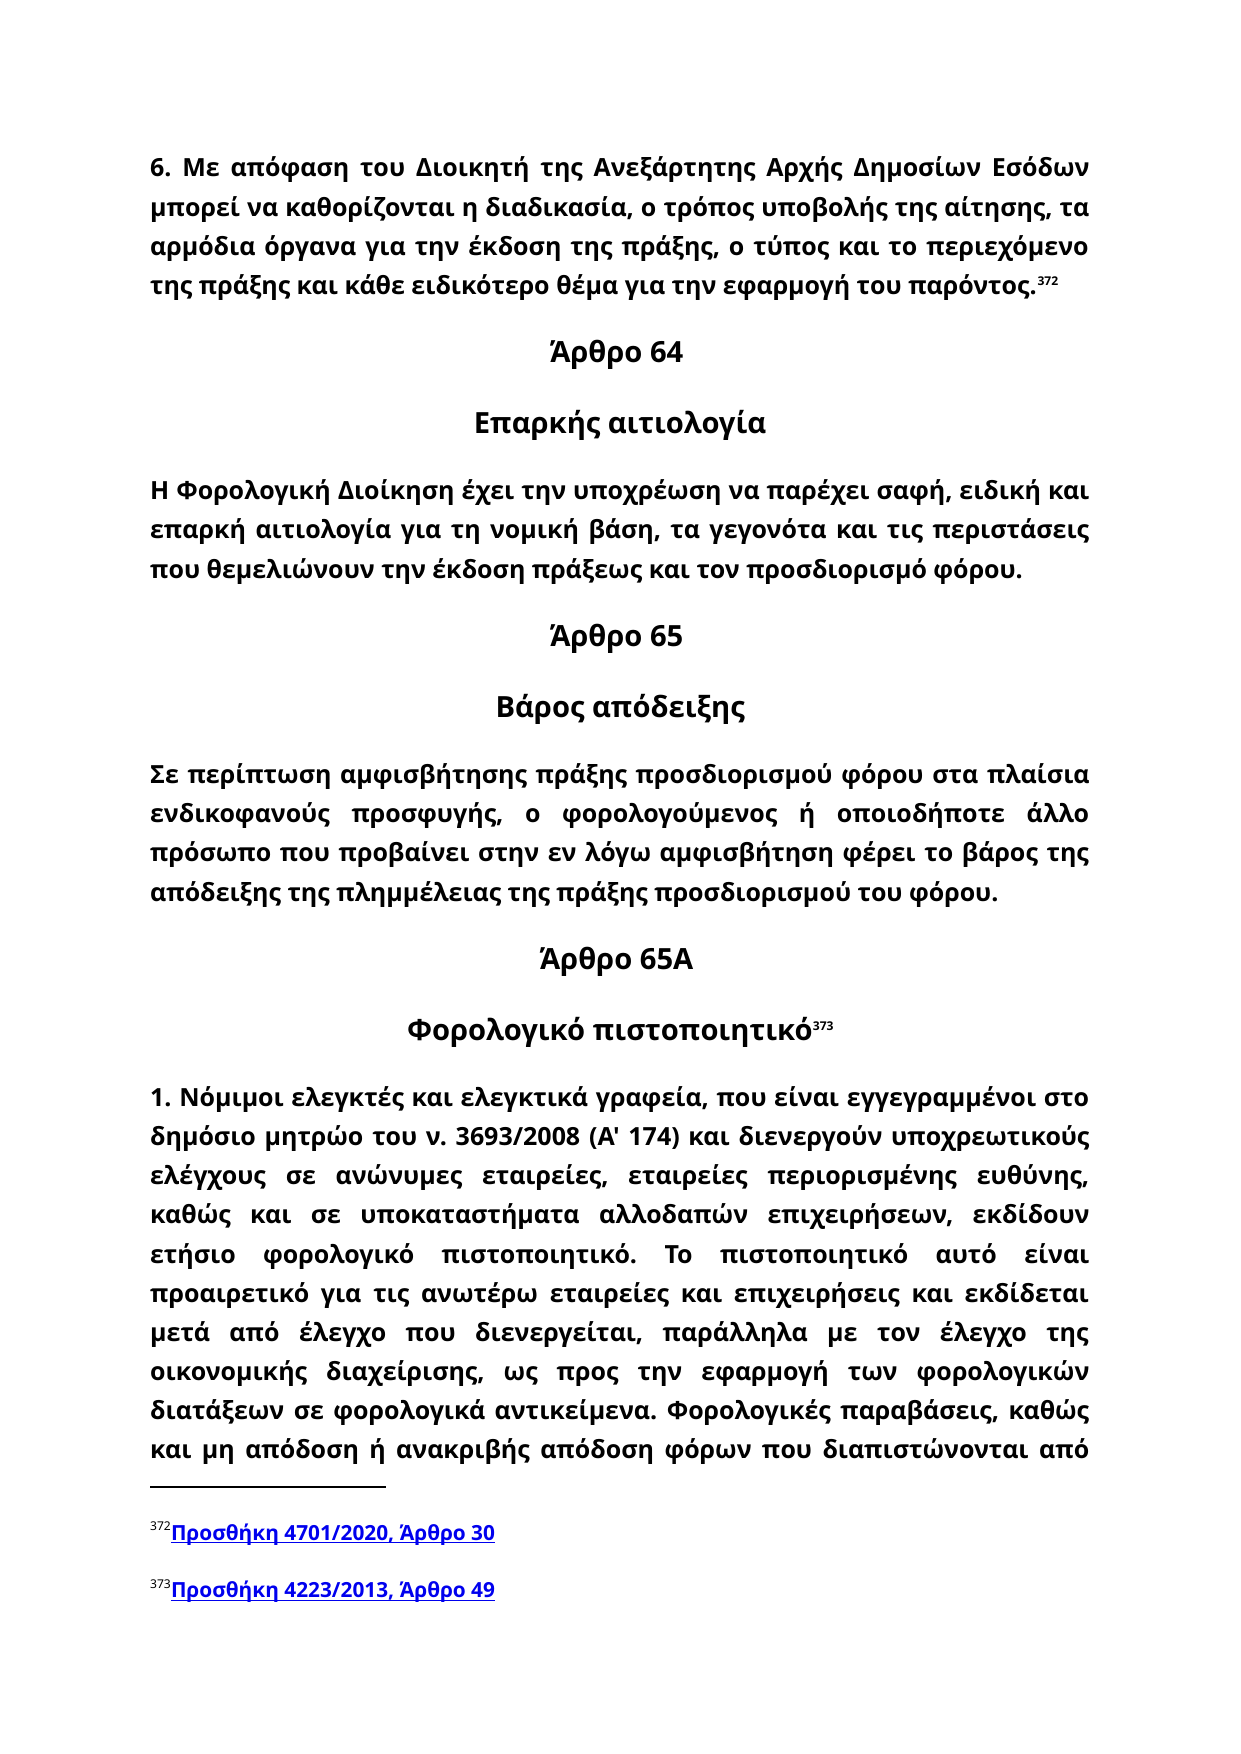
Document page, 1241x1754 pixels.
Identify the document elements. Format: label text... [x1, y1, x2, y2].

subtitle Φορολογικό πιστοποιητικό [150, 1009, 1090, 1049]
subtitle Επαρκής αιτιολογία [150, 402, 1090, 442]
subtitle Άρθρο 64 [150, 332, 1090, 371]
subtitle Άρθρο 65 [150, 615, 1090, 655]
text Προσθήκη 4701/2020, Άρθρο 30 [150, 1518, 1090, 1546]
subtitle Άρθρο 65Α [150, 938, 1090, 978]
text Η Φορολογική Διοίκηση έχει την υποχρέωση να παρέχει σαφή, ειδική και επαρκή αιτιολογία για τη νομική βάση, τα γεγονότα και τις περιστάσεις που θεμελιώνουν την έκδοση πράξεως και τον προσδιορισμό φόρου. [150, 473, 1090, 585]
text Προσθήκη 4223/2013, Άρθρο 49 [150, 1576, 1090, 1604]
text 6. Με απόφαση του Διοικητή της Ανεξάρτητης Αρχής Δημοσίων Εσόδων μπορεί να καθορίζονται η διαδικασία, ο τρόπος υποβολής της αίτησης, τα αρμόδια όργανα για την έκδοση της πράξης, ο τύπος και το περιεχόμενο της πράξης και κάθε ειδικότερο θέμα για την εφαρμογή του παρόντος. [150, 150, 1090, 302]
text Σε περίπτωση αμφισβήτησης πράξης προσδιορισμού φόρου στα πλαίσια ενδικοφανούς προσφυγής, ο φορολογούμενος ή οποιοδήποτε άλλο πρόσωπο που προβαίνει στην εν λόγω αμφισβήτηση φέρει το βάρος της απόδειξης της πλημμέλειας της πράξης προσδιορισμού του φόρου. [150, 757, 1090, 908]
subtitle Βάρος απόδειξης [150, 686, 1090, 726]
text 1. Νόμιμοι ελεγκτές και ελεγκτικά γραφεία, που είναι εγγεγραμμένοι στο δημόσιο μητρώο του ν. 3693/2008 (Α' 174) και διενεργούν υποχρεωτικούς ελέγχους σε ανώνυμες εταιρείες, εταιρείες περιορισμένης ευθύνης, καθώς και σε υποκαταστήματα αλλοδαπών επιχειρήσεων, εκδίδουν ετήσιο φορολογικό πιστοποιητικό. Το πιστοποιητικό αυτό είναι προαιρετικό για τις ανωτέρω εταιρείες και επιχειρήσεις και εκδίδεται μετά από έλεγχο που διενεργείται, παράλληλα με τον έλεγχο της οικονομικής διαχείρισης, ως προς την εφαρμογή των φορολογικών διατάξεων σε φορολογικά αντικείμενα. Φορολογικές παραβάσεις, καθώς και μη απόδοση ή ανακριβής απόδοση φόρων που διαπιστώνονται από [150, 1079, 1090, 1466]
